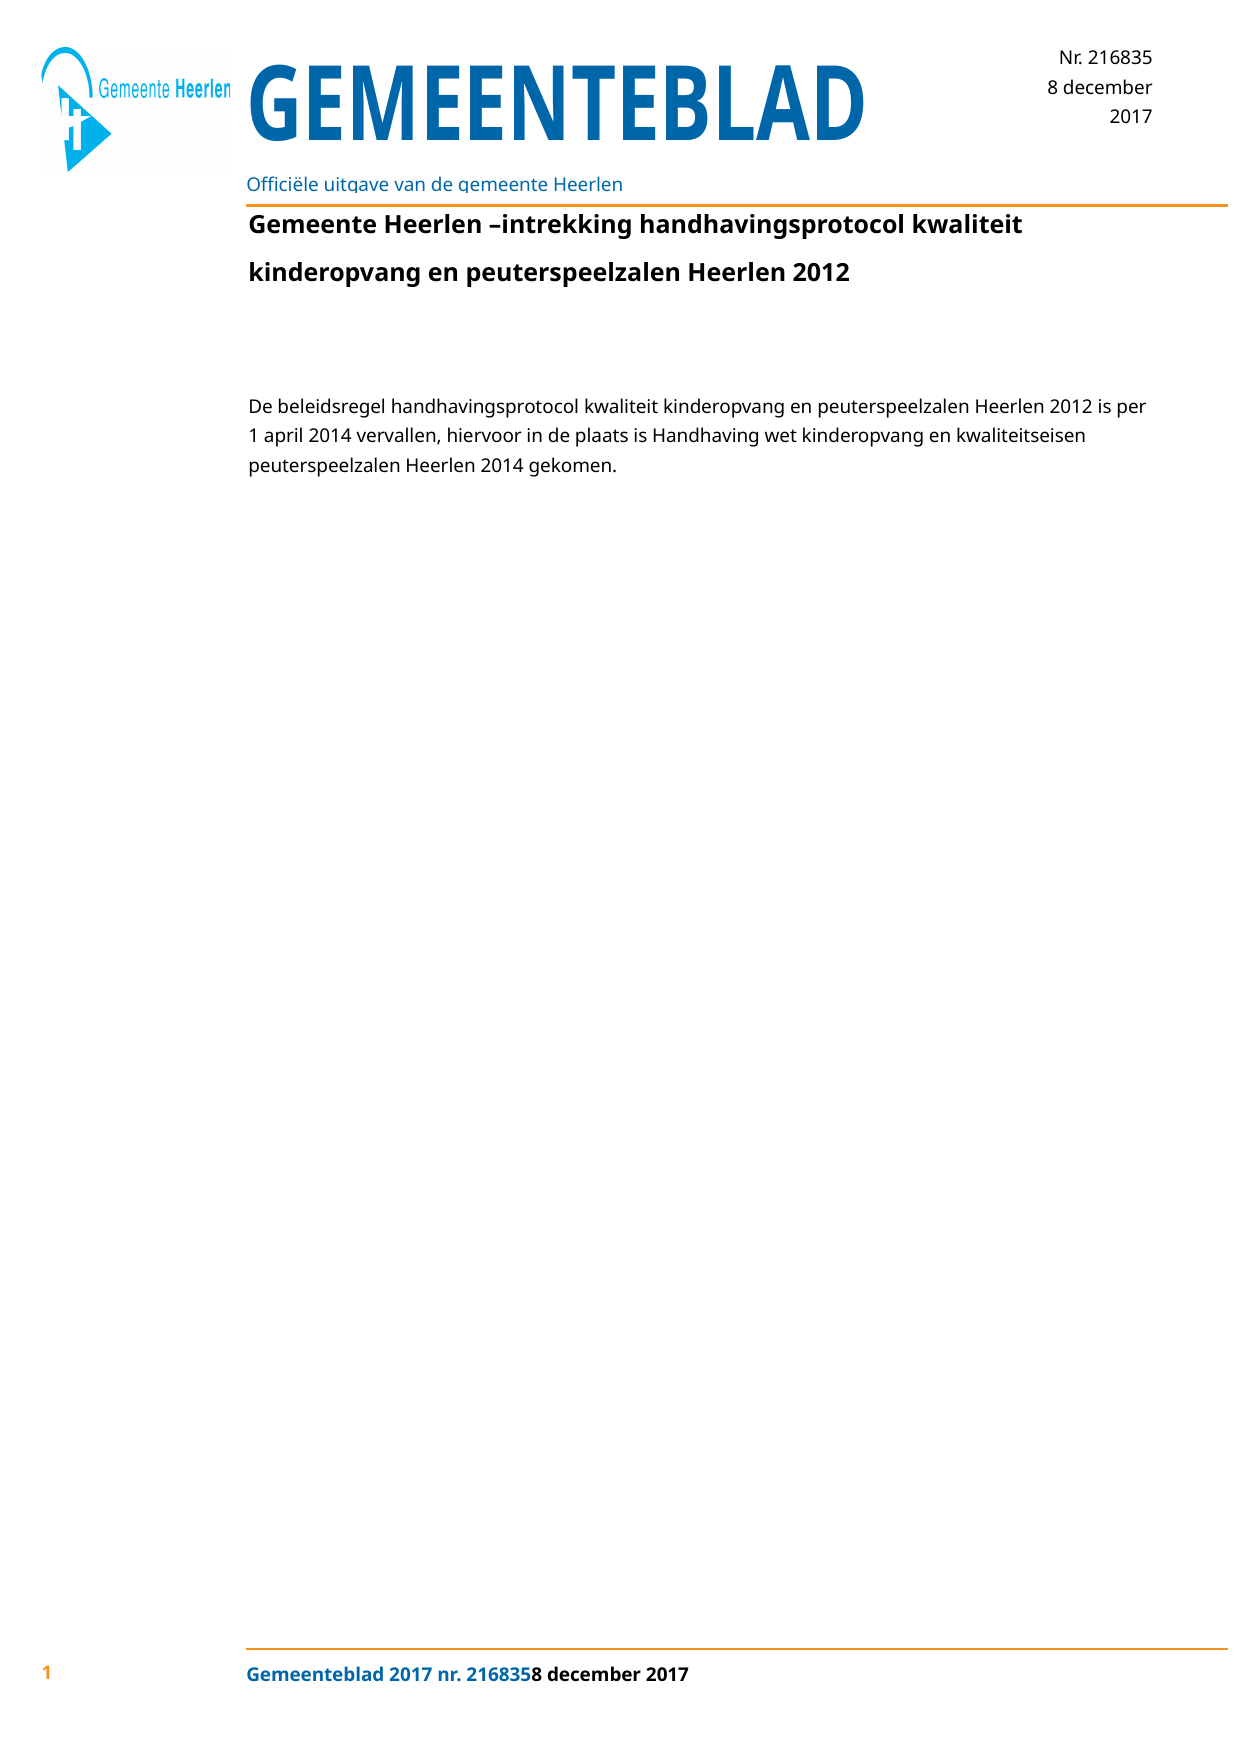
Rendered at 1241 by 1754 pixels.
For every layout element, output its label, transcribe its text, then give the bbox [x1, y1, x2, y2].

picture [41, 47, 231, 172]
text Gemeente Heerlen –intrekking handhavingsprotocol kwaliteit kinderopvang en peuterspeelzalen Heerlen 2012 [248, 207, 1152, 288]
picture [41, 47, 58, 70]
text De beleidsregel handhavingsprotocol kwaliteit kinderopvang en peuterspeelzalen Heerlen 2012 is per 1 april 2014 vervallen, hiervoor in de plaats is Handhaving wet kinderopvang en kwaliteitseisen peuterspeelzalen Heerlen 2014 gekomen. [248, 393, 1152, 478]
